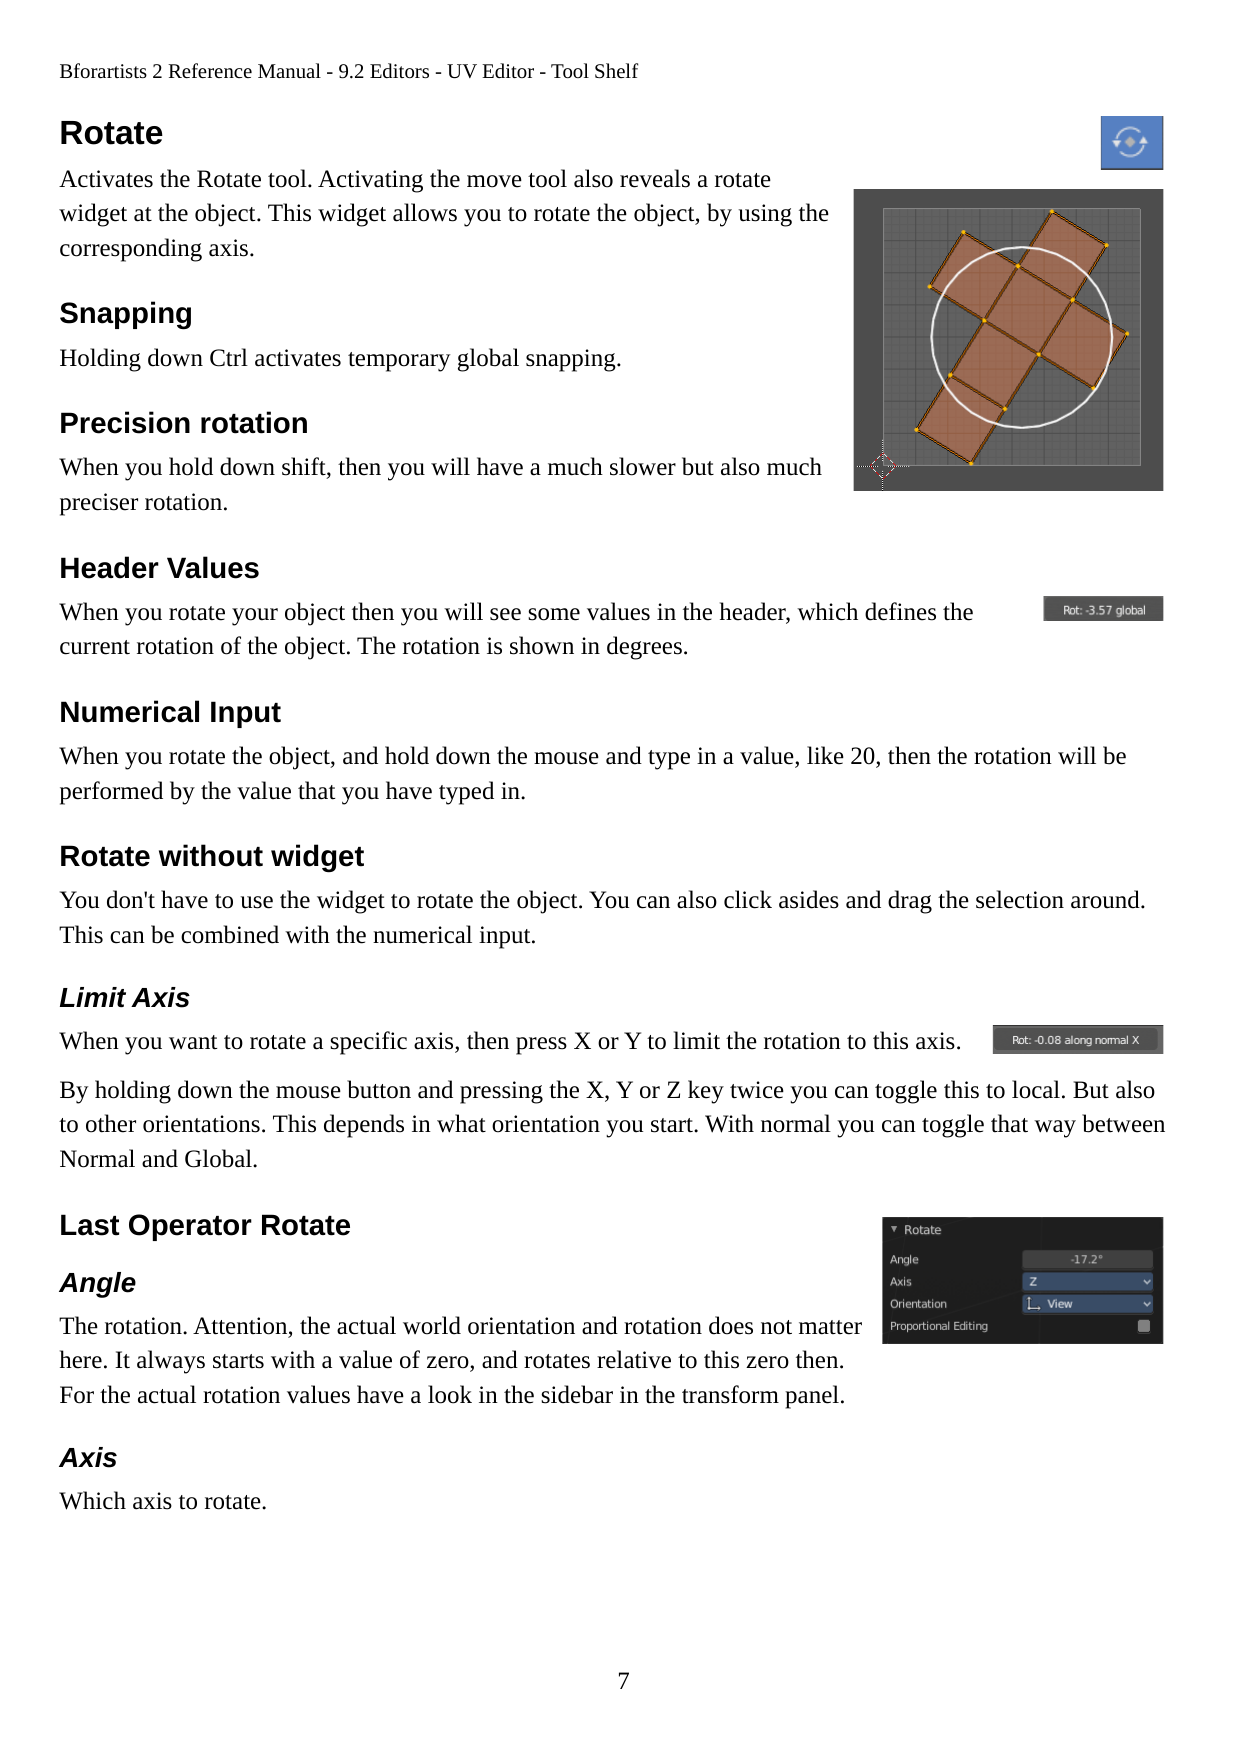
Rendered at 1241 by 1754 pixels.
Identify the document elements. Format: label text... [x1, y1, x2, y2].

text When you hold down shift, then you will have a much slower but also much preciser rotation. [59, 452, 1181, 516]
subtitle Rotate without widget [59, 839, 1181, 873]
picture [882, 1217, 1164, 1344]
text Activates the Rotate tool. Activating the move tool also reveals a rotate widget at the object. This widget allows you to rotate the object, by using the corresponding axis. [59, 164, 1181, 261]
subtitle Last Operator Rotate [59, 1208, 1181, 1241]
subtitle Header Values [59, 551, 1181, 584]
subtitle Precision rotation [59, 406, 853, 440]
picture [1043, 596, 1164, 621]
picture [853, 189, 1164, 491]
subtitle [1164, 406, 1181, 440]
subtitle Axis [59, 1441, 1181, 1473]
subtitle Rotate [59, 113, 1181, 151]
text When you rotate the object, and hold down the mouse and type in a value, like 20, then the rotation will be performed by the value that you have typed in. [59, 741, 1181, 804]
text When you want to rotate a specific axis, then press X or Y to limit the rotation to this axis. [59, 1026, 1181, 1055]
subtitle Numerical Input [59, 695, 1181, 729]
subtitle Snapping [59, 296, 853, 330]
text By holding down the mouse button and pressing the X, Y or Z key twice you can toggle this to local. But also to other orientations. This depends in what orientation you start. With normal you can toggle that way between Normal and Global. [59, 1075, 1181, 1173]
text When you rotate your object then you will see some values in the header, which defines the current rotation of the object. The rotation is shown in degrees. [59, 597, 1181, 660]
picture [992, 1025, 1164, 1054]
text Which axis to rotate. [59, 1486, 1181, 1514]
subtitle Angle [59, 1266, 882, 1298]
picture [1100, 116, 1164, 170]
subtitle Limit Axis [59, 982, 1181, 1013]
subtitle [1164, 296, 1181, 330]
text Holding down Ctrl activates temporary global snapping. [59, 343, 853, 371]
text The rotation. Attention, the actual world orientation and rotation does not matter here. It always starts with a value of zero, and rotates relative to this zero then. For the actual rotation values have a look in the sidebar in the transform panel. [59, 1311, 1181, 1408]
subtitle [1164, 1266, 1181, 1298]
text You don't have to use the widget to rotate the object. You can also click asides and drag the selection around. This can be combined with the numerical input. [59, 886, 1181, 949]
